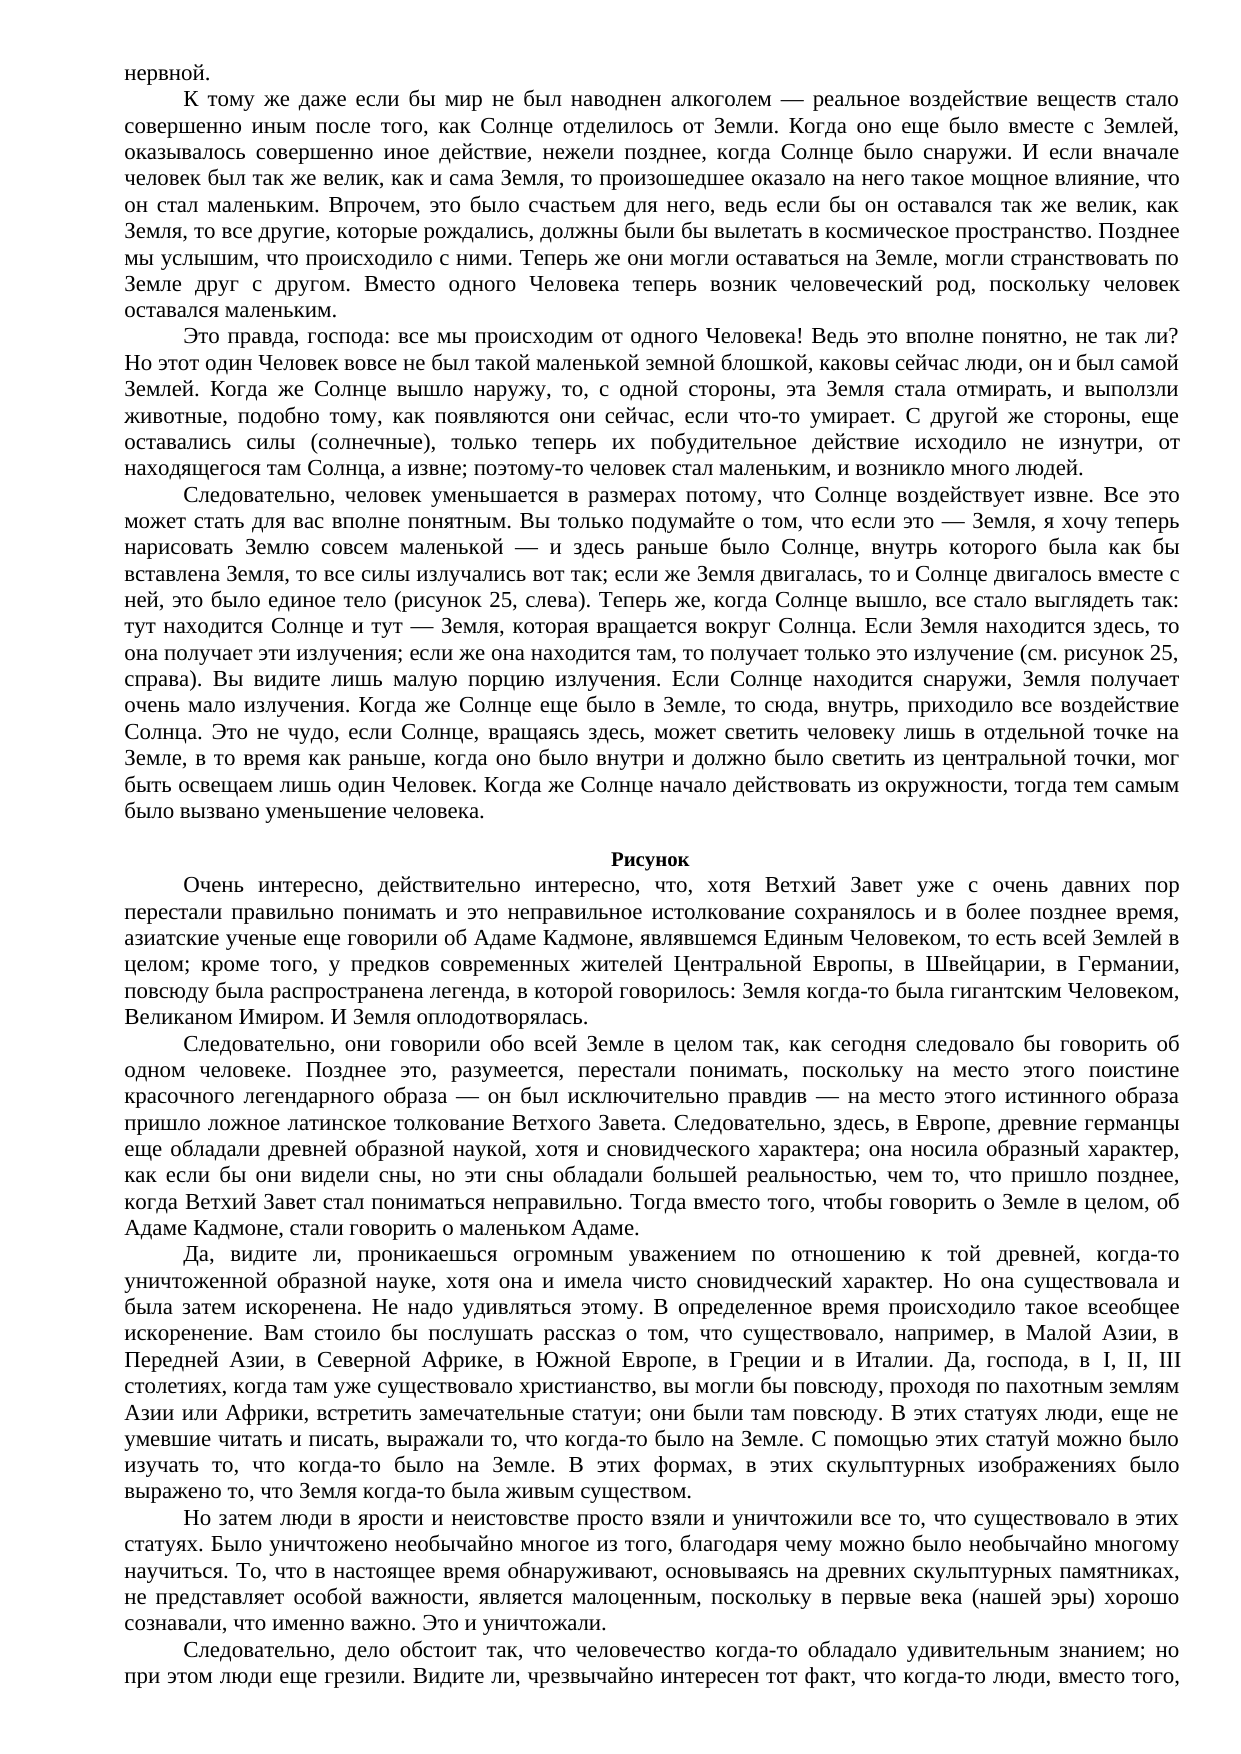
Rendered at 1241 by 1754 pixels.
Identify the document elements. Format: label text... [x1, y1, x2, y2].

text Да, видите ли, проникаешься огромным уважением по отношению к той древней, когда-то уничтоженной образной науке, хотя она и имела чисто сновидческий характер. Но она существовала и была затем искоренена. Не надо удивляться этому. В определенное время происходило такое всеобщее искоренение. Вам стоило бы послушать рассказ о том, что существовало, например, в Малой Азии, в Передней Азии, в Северной Африке, в Южной Европе, в Греции и в Италии. Да, господа, в I, II, III столетиях, когда там уже существовало христианство, вы могли бы повсюду, проходя по пахотным землям Азии или Африки, встретить замечательные статуи; они были там повсюду. В этих статуях люди, еще не умевшие читать и писать, выражали то, что когда-то было на Земле. С помощью этих статуй можно было изучать то, что когда-то было на Земле. В этих формах, в этих скульптурных изображениях было выражено то, что Земля когда-то была живым существом. [124, 1240, 1181, 1504]
text нервной. [124, 59, 1181, 85]
text Очень интересно, действительно интересно, что, хотя Ветхий Завет уже с очень давних пор перестали правильно понимать и это неправильное истолкование сохранялось и в более позднее время, азиатские ученые еще говорили об Адаме Кадмоне, являвшемся Единым Человеком, то есть всей Землей в целом; кроме того, у предков современных жителей Центральной Европы, в Швейцарии, в Германии, повсюду была распространена легенда, в которой говорилось: Земля когда-то была гигантским Человеком, Великаном Имиром. И Земля оплодотворялась. [124, 871, 1181, 1029]
text К тому же даже если бы мир не был наводнен алкоголем — реальное воздействие веществ стало совершенно иным после того, как Солнце отделилось от Земли. Когда оно еще было вместе с Землей, оказывалось совершенно иное действие, нежели позднее, когда Солнце было снаружи. И если вначале человек был так же велик, как и сама Земля, то произошедшее оказало на него такое мощное влияние, что он стал маленьким. Впрочем, это было счастьем для него, ведь если бы он оставался так же велик, как Земля, то все другие, которые рождались, должны были бы вылетать в космическое пространство. Позднее мы услышим, что происходило с ними. Теперь же они могли оставаться на Земле, могли странствовать по Земле друг с другом. Вместо одного Человека теперь возник человеческий род, поскольку человек оставался маленьким. [124, 85, 1181, 323]
text Это правда, господа: все мы происходим от одного Человека! Ведь это вполне понятно, не так ли? Но этот один Человек вовсе не был такой маленькой земной блошкой, каковы сейчас люди, он и был самой Землей. Когда же Солнце вышло наружу, то, с одной стороны, эта Земля стала отмирать, и выползли животные, подобно тому, как появляются они сейчас, если что-то умирает. С другой же стороны, еще оставались силы (солнечные), только теперь их побудительное действие исходило не изнутри, от находящегося там Солнца, а извне; поэтому-то человек стал маленьким, и возникло много людей. [124, 323, 1181, 481]
text Рисунок [124, 847, 1181, 871]
text Следовательно, они говорили обо всей Земле в целом так, как сегодня следовало бы говорить об одном человеке. Позднее это, разумеется, перестали понимать, поскольку на место этого поистине красочного легендарного образа — он был исключительно правдив — на место этого истинного образа пришло ложное латинское толкование Ветхого Завета. Следовательно, здесь, в Европе, древние германцы еще обладали древней образной наукой, хотя и сновидческого характера; она носила образный характер, как если бы они видели сны, но эти сны обладали большей реальностью, чем то, что пришло позднее, когда Ветхий Завет стал пониматься неправильно. Тогда вместо того, чтобы говорить о Земле в целом, об Адаме Кадмоне, стали говорить о маленьком Адаме. [124, 1029, 1181, 1240]
text Но затем люди в ярости и неистовстве просто взяли и уничтожили все то, что существовало в этих статуях. Было уничтожено необычайно многое из того, благодаря чему можно было необычайно многому научиться. То, что в настоящее время обнаруживают, основываясь на древних скульптурных памятниках, не представляет особой важности, является малоценным, поскольку в первые века (нашей эры) хорошо сознавали, что именно важно. Это и уничтожали. [124, 1504, 1181, 1636]
text Следовательно, дело обстоит так, что человечество когда-то обладало удивительным знанием; но при этом люди еще грезили. Видите ли, чрезвычайно интересен тот факт, что когда-то люди, вместо того, [124, 1636, 1181, 1688]
text Следовательно, человек уменьшается в размерах потому, что Солнце воздействует извне. Все это может стать для вас вполне понятным. Вы только подумайте о том, что если это — Земля, я хочу теперь нарисовать Землю совсем маленькой — и здесь раньше было Солнце, внутрь которого была как бы вставлена Земля, то все силы излучались вот так; если же Земля двигалась, то и Солнце двигалось вместе с ней, это было единое тело (рисунок 25, слева). Теперь же, когда Солнце вышло, все стало выглядеть так: тут находится Солнце и тут — Земля, которая вращается вокруг Солнца. Если Земля находится здесь, то она получает эти излучения; если же она находится там, то получает только это излучение (см. рисунок 25, справа). Вы видите лишь малую порцию излучения. Если Солнце находится снаружи, Земля получает очень мало излучения. Когда же Солнце еще было в Земле, то сюда, внутрь, приходило все воздействие Солнца. Это не чудо, если Солнце, вращаясь здесь, может светить человеку лишь в отдельной точке на Земле, в то время как раньше, когда оно было внутри и должно было светить из центральной точки, мог быть освещаем лишь один Человек. Когда же Солнце начало действовать из окружности, тогда тем самым было вызвано уменьшение человека. [124, 481, 1181, 823]
